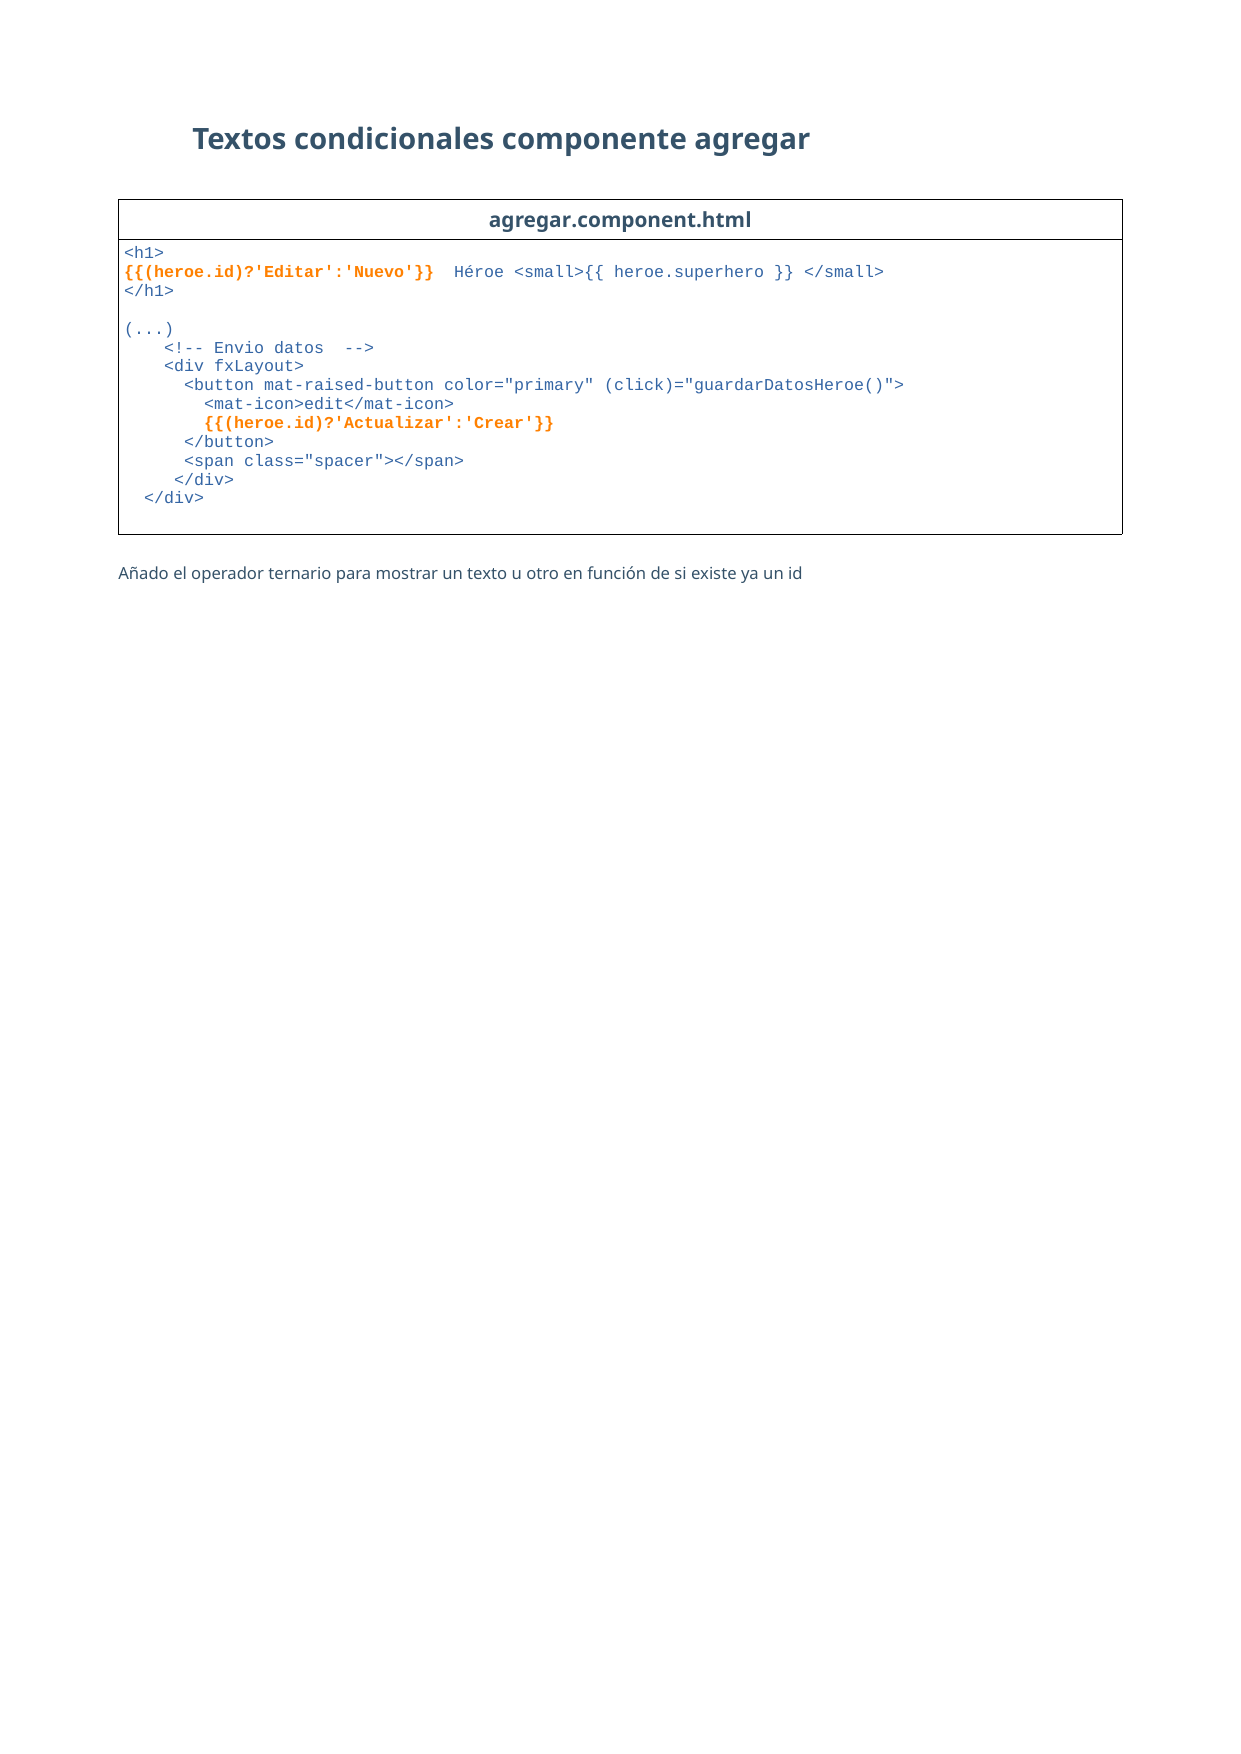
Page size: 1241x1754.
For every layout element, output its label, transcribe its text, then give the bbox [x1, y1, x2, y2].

text Añado el operador ternario para mostrar un texto u otro en función de si existe ya un id [118, 562, 1122, 585]
table_cell <h1> {{(heroe.id)?'Editar':'Nuevo'}} Héroe <small>{{ heroe.superhero }} </small> </h1> (...) <!-- Envio datos --> <div fxLayout> <button mat-raised-button color="primary" (click)="guardarDatosHeroe()"> <mat-icon>edit</mat-icon> {{(heroe.id)?'Actualizar':'Crear'}} </button> <span class="spacer"></span> </div> </div> [119, 240, 1122, 533]
table_header agregar.component.html [119, 200, 1122, 239]
subtitle Textos condicionales componente agregar [118, 118, 1122, 158]
